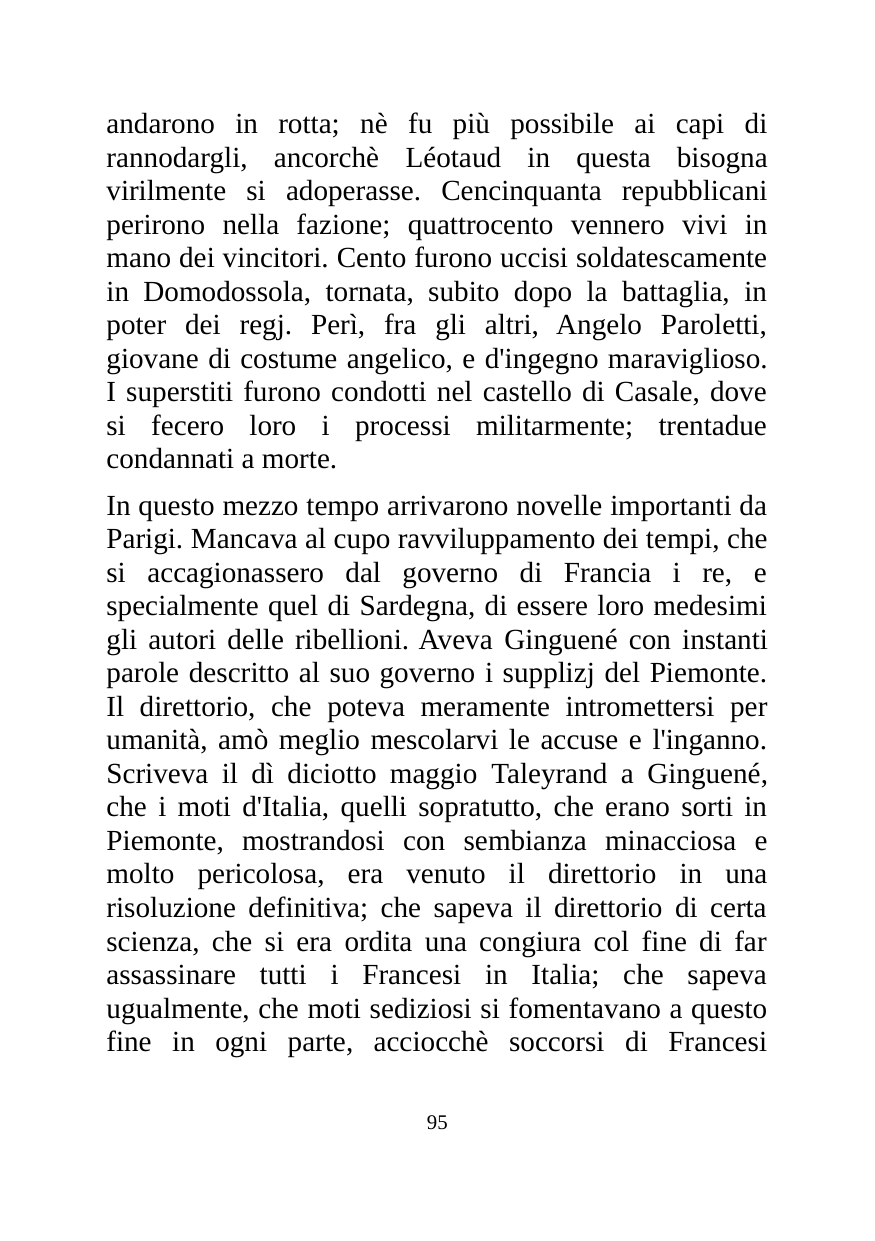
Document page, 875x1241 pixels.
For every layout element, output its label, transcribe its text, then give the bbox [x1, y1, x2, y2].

text In questo mezzo tempo arrivarono novelle importanti da Parigi. Mancava al cupo ravviluppamento dei tempi, che si accagionassero dal governo di Francia i re, e specialmente quel di Sardegna, di essere loro medesimi gli autori delle ribellioni. Aveva Ginguené con instanti parole descritto al suo governo i supplizj del Piemonte. Il direttorio, che poteva meramente intromettersi per umanità, amò meglio mescolarvi le accuse e l'inganno. Scriveva il dì diciotto maggio Taleyrand a Ginguené, che i moti d'Italia, quelli sopratutto, che erano sorti in Piemonte, mostrandosi con sembianza minacciosa e molto pericolosa, era venuto il direttorio in una risoluzione definitiva; che sapeva il direttorio di certa scienza, che si era ordita una congiura col fine di far assassinare tutti i Francesi in Italia; che sapeva ugualmente, che moti sediziosi si fomentavano a questo fine in ogni parte, acciocchè soccorsi di Francesi [106, 488, 768, 1058]
text andarono in rotta; nè fu più possibile ai capi di rannodargli, ancorchè Léotaud in questa bisogna virilmente si adoperasse. Cencinquanta repubblicani perirono nella fazione; quattrocento vennero vivi in mano dei vincitori. Cento furono uccisi soldatescamente in Domodossola, tornata, subito dopo la battaglia, in poter dei regj. Perì, fra gli altri, Angelo Paroletti, giovane di costume angelico, e d'ingegno maraviglioso. I superstiti furono condotti nel castello di Casale, dove si fecero loro i processi militarmente; trentadue condannati a morte. [106, 106, 768, 475]
